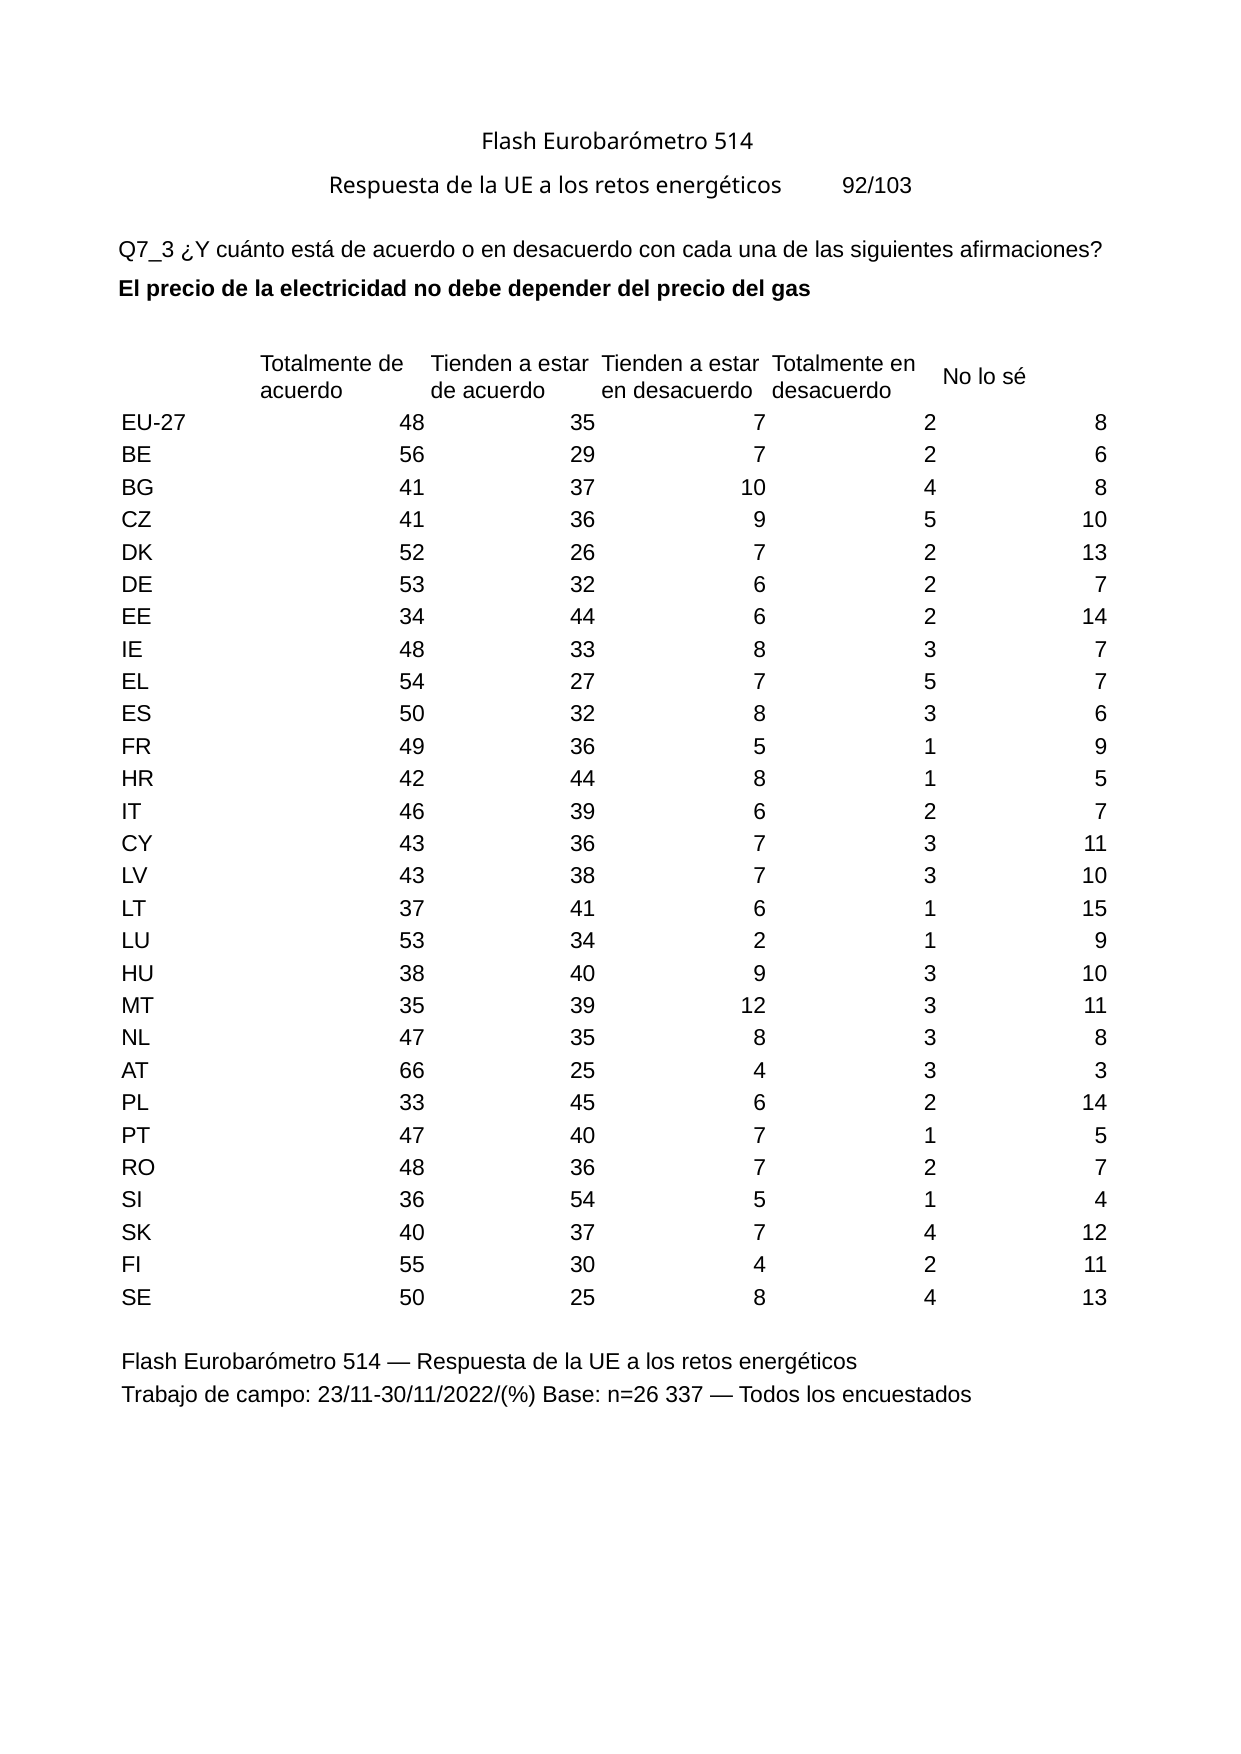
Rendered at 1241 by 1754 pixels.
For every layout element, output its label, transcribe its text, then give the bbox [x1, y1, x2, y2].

table_cell 40 [257, 1216, 427, 1248]
table_cell IT [118, 795, 257, 827]
table_cell 36 [428, 1151, 598, 1183]
table_cell 6 [598, 795, 769, 827]
table_cell 43 [257, 827, 427, 859]
table_cell 34 [428, 924, 598, 957]
table_cell 9 [939, 924, 1110, 957]
table_cell 26 [428, 535, 598, 568]
table_cell 53 [257, 924, 427, 957]
table_cell 2 [769, 406, 939, 438]
table_cell 9 [598, 957, 769, 989]
table_cell 2 [598, 924, 769, 957]
table_cell 34 [257, 600, 427, 633]
table_cell 4 [769, 471, 939, 503]
table_cell BE [118, 438, 257, 471]
table_cell 8 [598, 698, 769, 730]
table_cell 3 [769, 827, 939, 859]
table_cell 1 [769, 730, 939, 762]
table_cell AT [118, 1054, 257, 1086]
table_cell 5 [598, 730, 769, 762]
table_cell MT [118, 989, 257, 1021]
table_cell 40 [428, 1119, 598, 1151]
table_cell 7 [598, 1151, 769, 1183]
table_cell LU [118, 924, 257, 957]
table_cell 35 [428, 406, 598, 438]
table_header Totalmente en desacuerdo [769, 347, 939, 406]
table_cell 33 [257, 1086, 427, 1118]
table_cell 7 [939, 633, 1110, 665]
table_cell 3 [769, 859, 939, 892]
table_cell 15 [939, 892, 1110, 924]
table_cell 14 [939, 1086, 1110, 1118]
table_cell 54 [428, 1183, 598, 1216]
table_cell 12 [939, 1216, 1110, 1248]
table_cell 8 [939, 406, 1110, 438]
table_cell RO [118, 1151, 257, 1183]
table_cell [428, 1313, 598, 1345]
table_cell 1 [769, 892, 939, 924]
table_cell 12 [598, 989, 769, 1021]
table_cell 8 [939, 471, 1110, 503]
table_cell 56 [257, 438, 427, 471]
table_cell EU-27 [118, 406, 257, 438]
table_cell 3 [769, 1021, 939, 1054]
table_cell 30 [428, 1248, 598, 1281]
table_cell 1 [769, 762, 939, 794]
table_cell 10 [939, 503, 1110, 535]
table_cell 48 [257, 633, 427, 665]
table_cell 7 [598, 1119, 769, 1151]
table_cell 7 [598, 665, 769, 697]
table_cell 2 [769, 795, 939, 827]
table_cell 45 [428, 1086, 598, 1118]
table_cell 39 [428, 795, 598, 827]
table_cell LT [118, 892, 257, 924]
table_cell 7 [598, 535, 769, 568]
table_cell 3 [939, 1054, 1110, 1086]
table_cell 1 [769, 1183, 939, 1216]
table_cell 38 [257, 957, 427, 989]
table_cell 25 [428, 1054, 598, 1086]
table_cell 6 [598, 1086, 769, 1118]
table_cell 4 [598, 1054, 769, 1086]
table_cell 3 [769, 1054, 939, 1086]
table_cell 7 [939, 795, 1110, 827]
table_cell 7 [598, 827, 769, 859]
table_cell 41 [257, 471, 427, 503]
table_cell Flash Eurobarómetro 514 — Respuesta de la UE a los retos energéticos [118, 1345, 1110, 1378]
table_cell 3 [769, 957, 939, 989]
table_cell 43 [257, 859, 427, 892]
table_cell 13 [939, 535, 1110, 568]
table_cell 1 [769, 924, 939, 957]
table_cell 7 [598, 1216, 769, 1248]
table_cell CZ [118, 503, 257, 535]
table_cell 55 [257, 1248, 427, 1281]
table_cell SK [118, 1216, 257, 1248]
table_cell FR [118, 730, 257, 762]
table_cell CY [118, 827, 257, 859]
table_cell 4 [769, 1281, 939, 1313]
table_header [118, 347, 257, 406]
table_cell 33 [428, 633, 598, 665]
table_cell 10 [939, 859, 1110, 892]
table_cell 36 [428, 503, 598, 535]
table_cell 42 [257, 762, 427, 794]
table_cell 36 [428, 730, 598, 762]
table_header Tienden a estar en desacuerdo [598, 347, 769, 406]
table_cell 35 [428, 1021, 598, 1054]
table_cell 3 [769, 698, 939, 730]
table_cell 4 [598, 1248, 769, 1281]
table_cell FI [118, 1248, 257, 1281]
table_cell 32 [428, 698, 598, 730]
table_header Tienden a estar de acuerdo [428, 347, 598, 406]
table_cell 6 [598, 600, 769, 633]
table_cell 29 [428, 438, 598, 471]
table_cell 13 [939, 1281, 1110, 1313]
table_cell 2 [769, 1151, 939, 1183]
table_cell 6 [598, 568, 769, 600]
table_cell 52 [257, 535, 427, 568]
table_cell 66 [257, 1054, 427, 1086]
table_cell 10 [598, 471, 769, 503]
table_cell 8 [598, 762, 769, 794]
table_cell PL [118, 1086, 257, 1118]
table_cell 36 [257, 1183, 427, 1216]
table_cell 53 [257, 568, 427, 600]
table_cell 25 [428, 1281, 598, 1313]
table_cell 11 [939, 827, 1110, 859]
table_cell 8 [598, 1021, 769, 1054]
table_cell [939, 1313, 1110, 1345]
text Q7_3 ¿Y cuánto está de acuerdo o en desacuerdo con cada una de las siguientes afirmaciones? [118, 236, 1122, 262]
table_cell 14 [939, 600, 1110, 633]
table_cell 2 [769, 1086, 939, 1118]
table_cell [769, 1313, 939, 1345]
table_cell 5 [598, 1183, 769, 1216]
table_cell 44 [428, 600, 598, 633]
table_cell 5 [769, 665, 939, 697]
table_cell SE [118, 1281, 257, 1313]
table_cell 41 [428, 892, 598, 924]
table_cell BG [118, 471, 257, 503]
table_cell 9 [939, 730, 1110, 762]
table_cell 7 [939, 1151, 1110, 1183]
table_cell PT [118, 1119, 257, 1151]
table_cell 11 [939, 1248, 1110, 1281]
table_header No lo sé [939, 347, 1110, 406]
table_cell 7 [598, 438, 769, 471]
table_cell 6 [939, 698, 1110, 730]
table_cell 2 [769, 438, 939, 471]
table_cell ES [118, 698, 257, 730]
table_cell NL [118, 1021, 257, 1054]
table_cell 7 [598, 406, 769, 438]
table_cell HU [118, 957, 257, 989]
table_cell Trabajo de campo: 23/11-30/11/2022/(%) Base: n=26 337 — Todos los encuestados [118, 1378, 1110, 1410]
table_cell 2 [769, 1248, 939, 1281]
table_cell [257, 1313, 427, 1345]
table_cell 36 [428, 827, 598, 859]
table_cell IE [118, 633, 257, 665]
table_cell 49 [257, 730, 427, 762]
table_cell HR [118, 762, 257, 794]
table_cell 6 [939, 438, 1110, 471]
table_cell 10 [939, 957, 1110, 989]
table_cell 35 [257, 989, 427, 1021]
table_cell EL [118, 665, 257, 697]
table_cell 48 [257, 406, 427, 438]
table_cell 47 [257, 1119, 427, 1151]
table_cell DE [118, 568, 257, 600]
table_cell 54 [257, 665, 427, 697]
table_cell 40 [428, 957, 598, 989]
table_cell [598, 1313, 769, 1345]
table_cell [118, 1313, 257, 1345]
table_cell 5 [769, 503, 939, 535]
table_cell 6 [598, 892, 769, 924]
table_cell 27 [428, 665, 598, 697]
table_cell 37 [257, 892, 427, 924]
table_cell 5 [939, 1119, 1110, 1151]
table_cell 8 [598, 1281, 769, 1313]
table_cell SI [118, 1183, 257, 1216]
table_cell 4 [939, 1183, 1110, 1216]
table_cell 5 [939, 762, 1110, 794]
table_cell 7 [939, 665, 1110, 697]
table_cell 50 [257, 1281, 427, 1313]
table_cell 46 [257, 795, 427, 827]
text El precio de la electricidad no debe depender del precio del gas [118, 275, 1122, 302]
table_cell 11 [939, 989, 1110, 1021]
table_cell 8 [598, 633, 769, 665]
table_cell 37 [428, 1216, 598, 1248]
table_cell 32 [428, 568, 598, 600]
table_cell 38 [428, 859, 598, 892]
table_cell 37 [428, 471, 598, 503]
table_cell DK [118, 535, 257, 568]
table_cell 39 [428, 989, 598, 1021]
table_cell 48 [257, 1151, 427, 1183]
table_cell 4 [769, 1216, 939, 1248]
table_cell 8 [939, 1021, 1110, 1054]
table_cell 47 [257, 1021, 427, 1054]
table_cell 50 [257, 698, 427, 730]
table_cell 44 [428, 762, 598, 794]
table_cell 3 [769, 633, 939, 665]
table_header Totalmente de acuerdo [257, 347, 427, 406]
table_cell 7 [939, 568, 1110, 600]
table_cell 3 [769, 989, 939, 1021]
table_cell 2 [769, 600, 939, 633]
table_cell 2 [769, 568, 939, 600]
table_cell EE [118, 600, 257, 633]
table_cell 9 [598, 503, 769, 535]
table_cell 7 [598, 859, 769, 892]
table_cell 41 [257, 503, 427, 535]
table_cell 1 [769, 1119, 939, 1151]
table_cell 2 [769, 535, 939, 568]
table_cell LV [118, 859, 257, 892]
